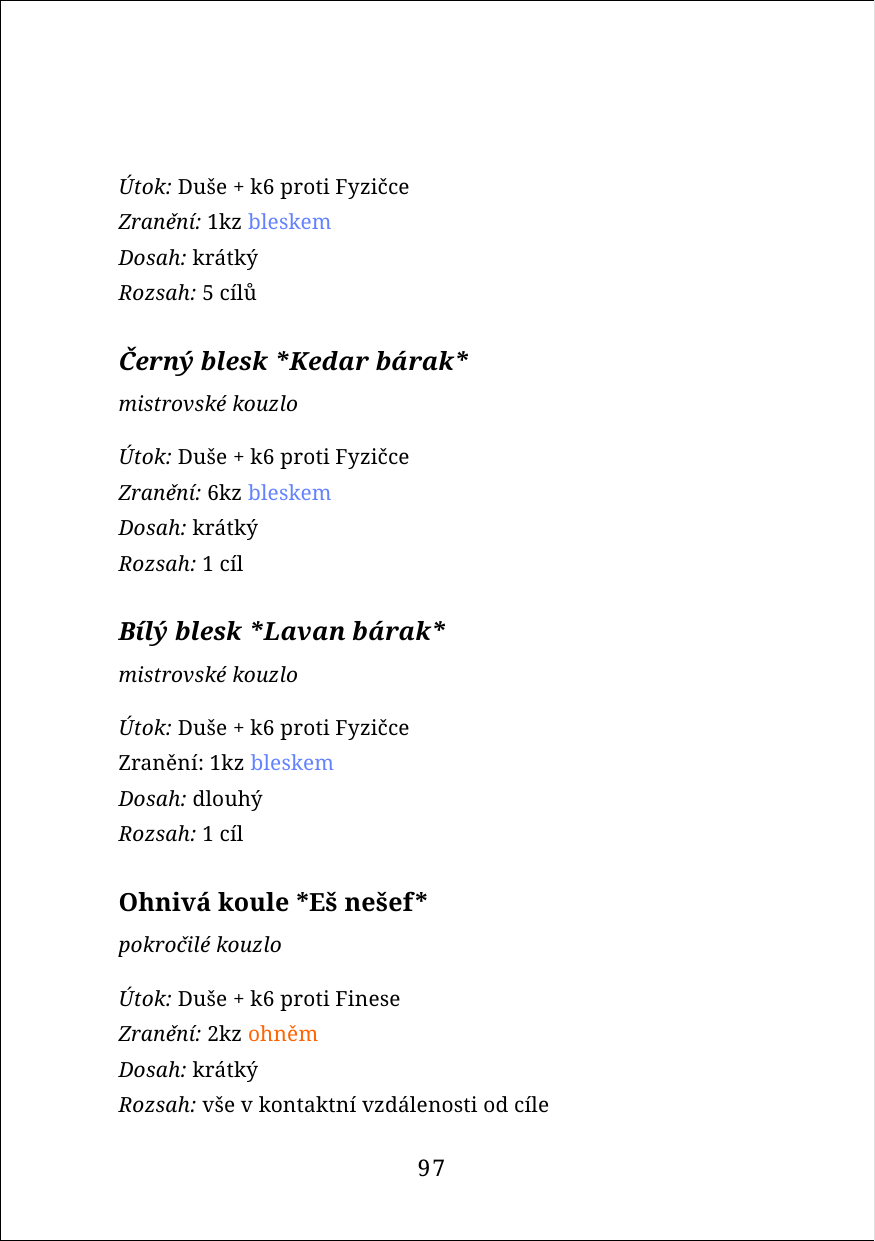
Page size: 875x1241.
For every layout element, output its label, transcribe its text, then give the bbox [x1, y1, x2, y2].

text Útok: Duše + k6 proti Fyzičce Zranění: 1kz bleskem Dosah: dlouhý Rozsah: 1 cíl [118, 713, 756, 848]
text Útok: Duše + k6 proti Fyzičce Zranění: 6kz bleskem Dosah: krátký Rozsah: 1 cíl [118, 442, 756, 577]
subtitle Bílý blesk *Lavan bárak* [118, 614, 756, 648]
subtitle Černý blesk *Kedar bárak* [118, 343, 756, 377]
text Útok: Duše + k6 proti Fyzičce Zranění: 1kz bleskem Dosah: krátký Rozsah: 5 cílů [118, 172, 756, 307]
text mistrovské kouzlo [118, 389, 756, 418]
text pokročilé kouzlo [118, 930, 756, 959]
text Útok: Duše + k6 proti Finese Zranění: 2kz ohněm Dosah: krátký Rozsah: vše v kontaktní vzdálenosti od cíle [118, 984, 756, 1119]
text mistrovské kouzlo [118, 660, 756, 688]
subtitle Ohnivá koule *Eš nešef* [118, 884, 756, 919]
